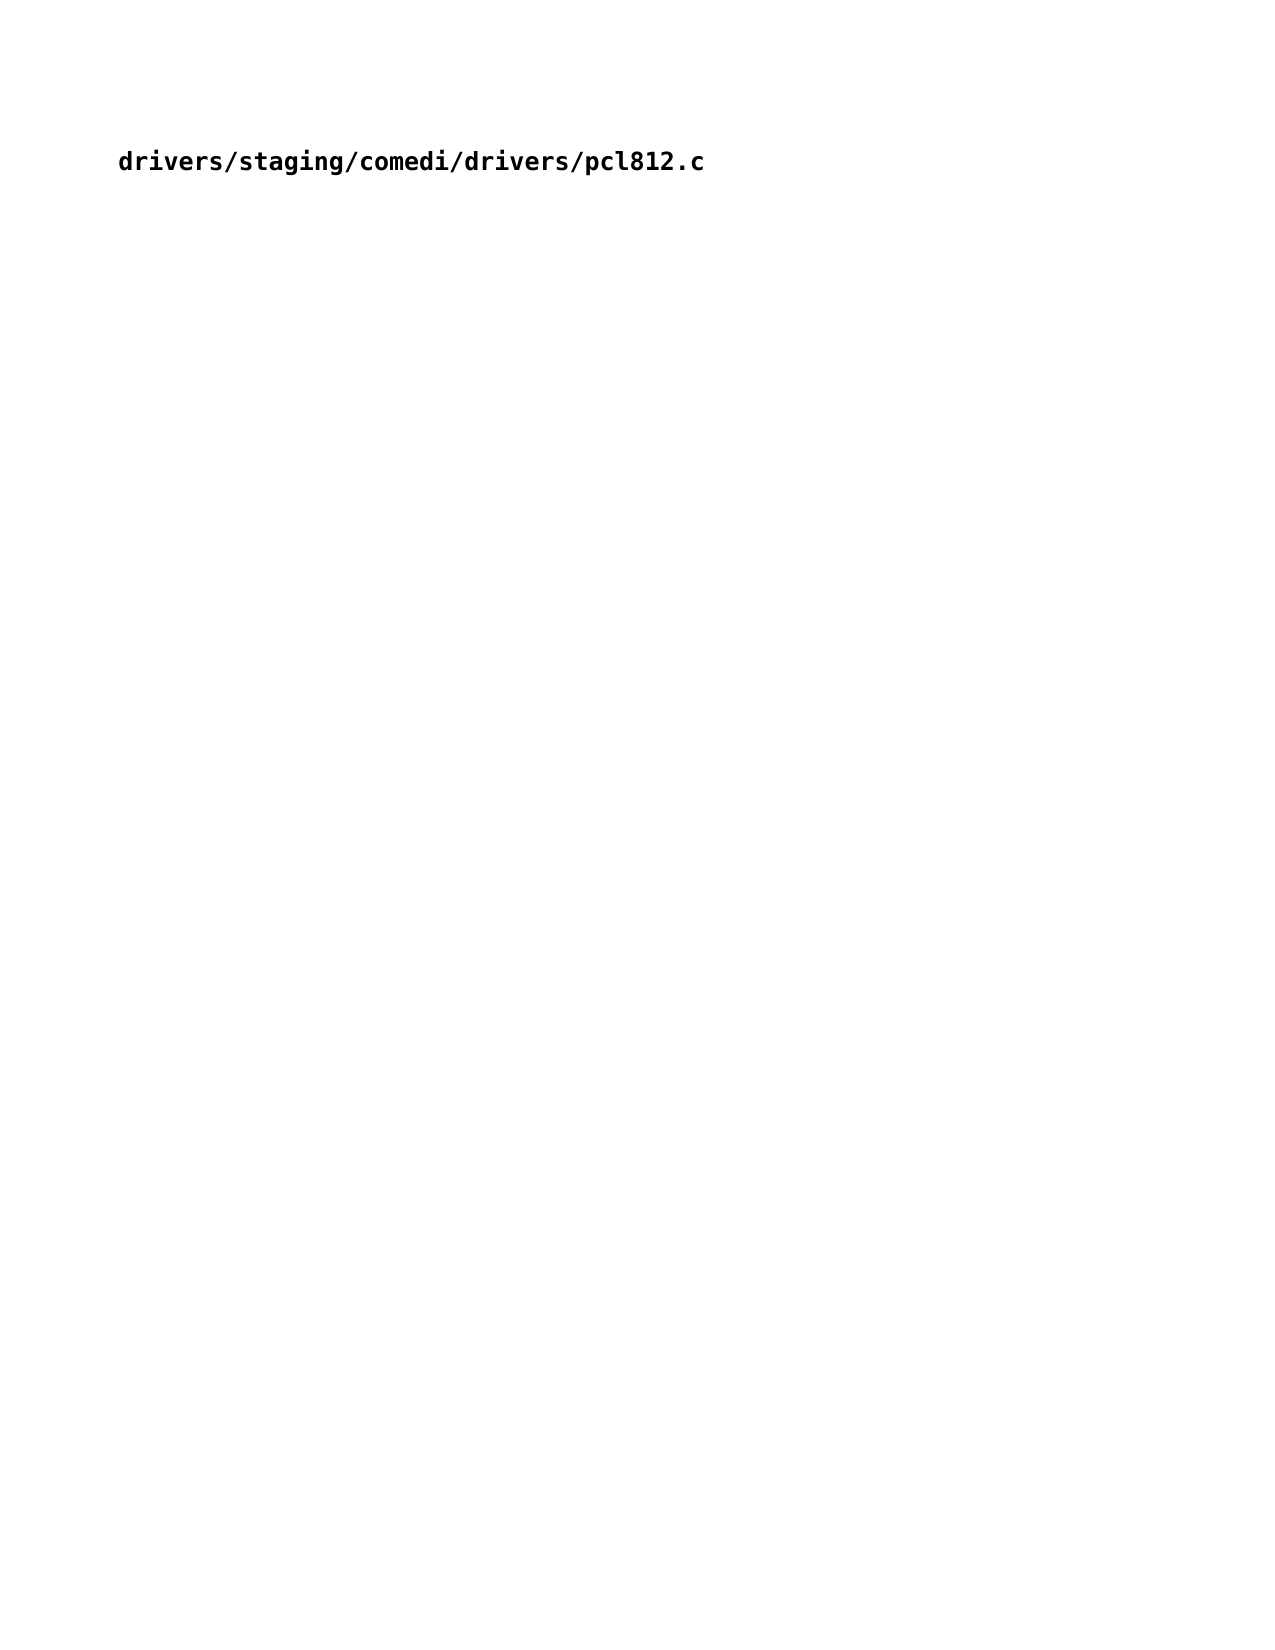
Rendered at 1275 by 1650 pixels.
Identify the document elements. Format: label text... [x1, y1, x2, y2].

text drivers/staging/comedi/drivers/pcl812.c [118, 147, 1157, 176]
